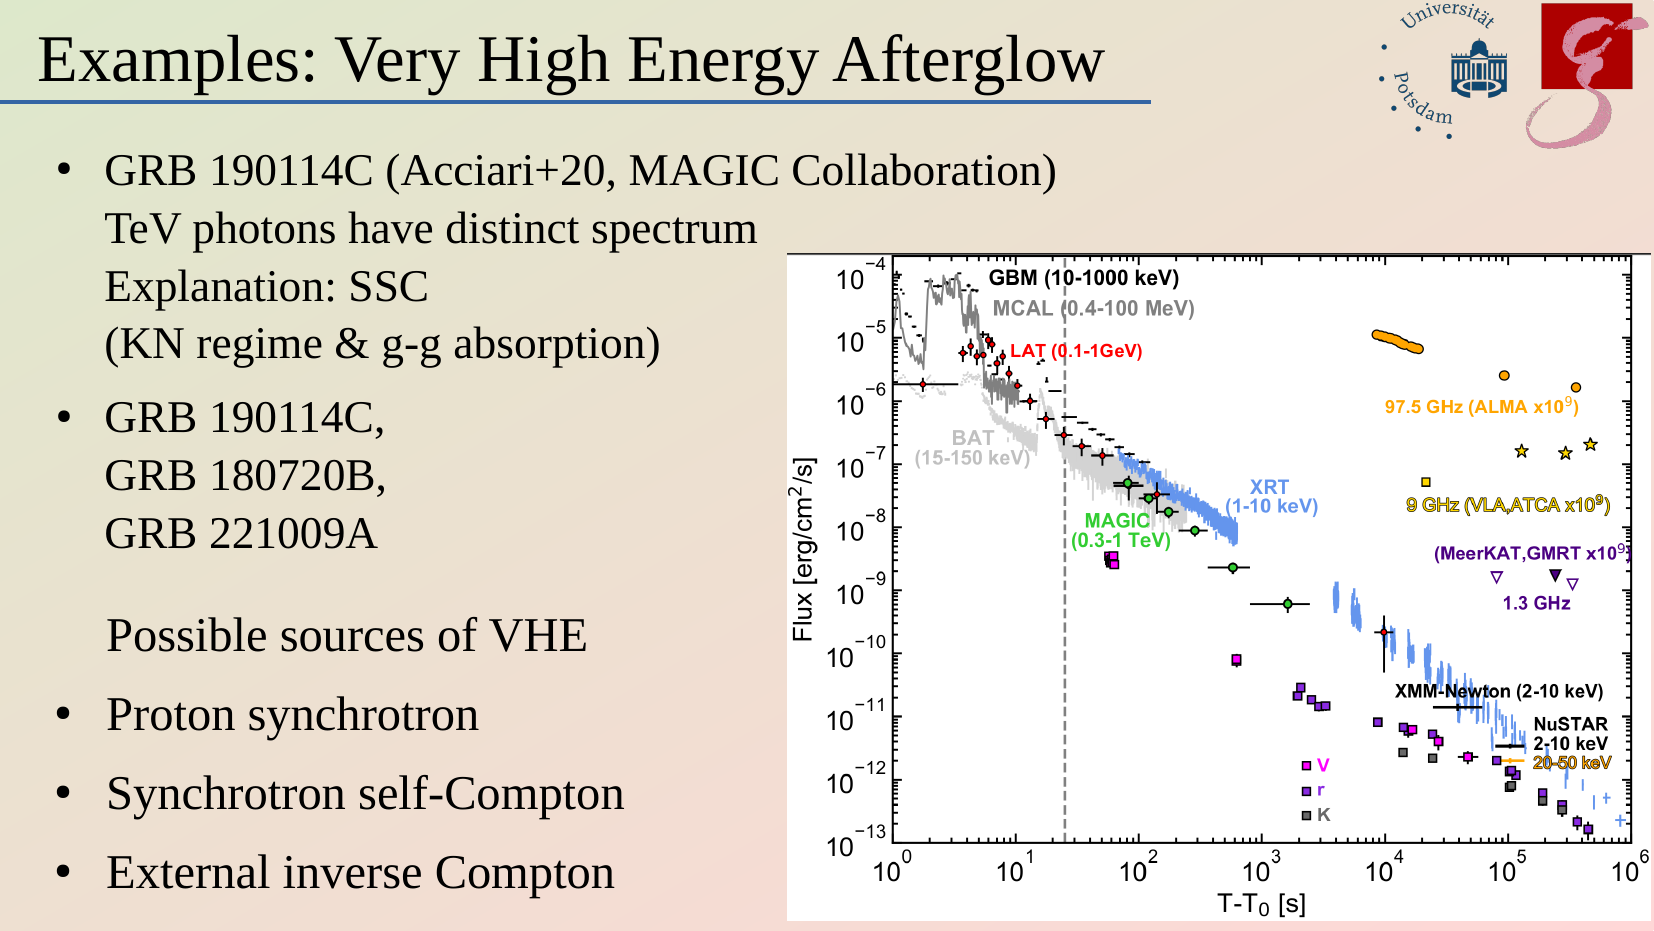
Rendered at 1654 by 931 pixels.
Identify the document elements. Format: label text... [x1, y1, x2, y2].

list Possible sources of VHE Proton synchrotron Synchrotron self-Compton External inverse Compton [37, 600, 1163, 901]
title Examples: Very High Energy Afterglow [37, 0, 1375, 118]
list GRB 190114C (Acciari+20, MAGIC Collaboration) TeV photons have distinct spectrum Explanation: SSC (KN regime & g-g absorption) GRB 190114C, GRB 180720B, GRB 221009A [39, 137, 1165, 563]
picture [787, 253, 1651, 921]
picture [1375, 0, 1654, 154]
